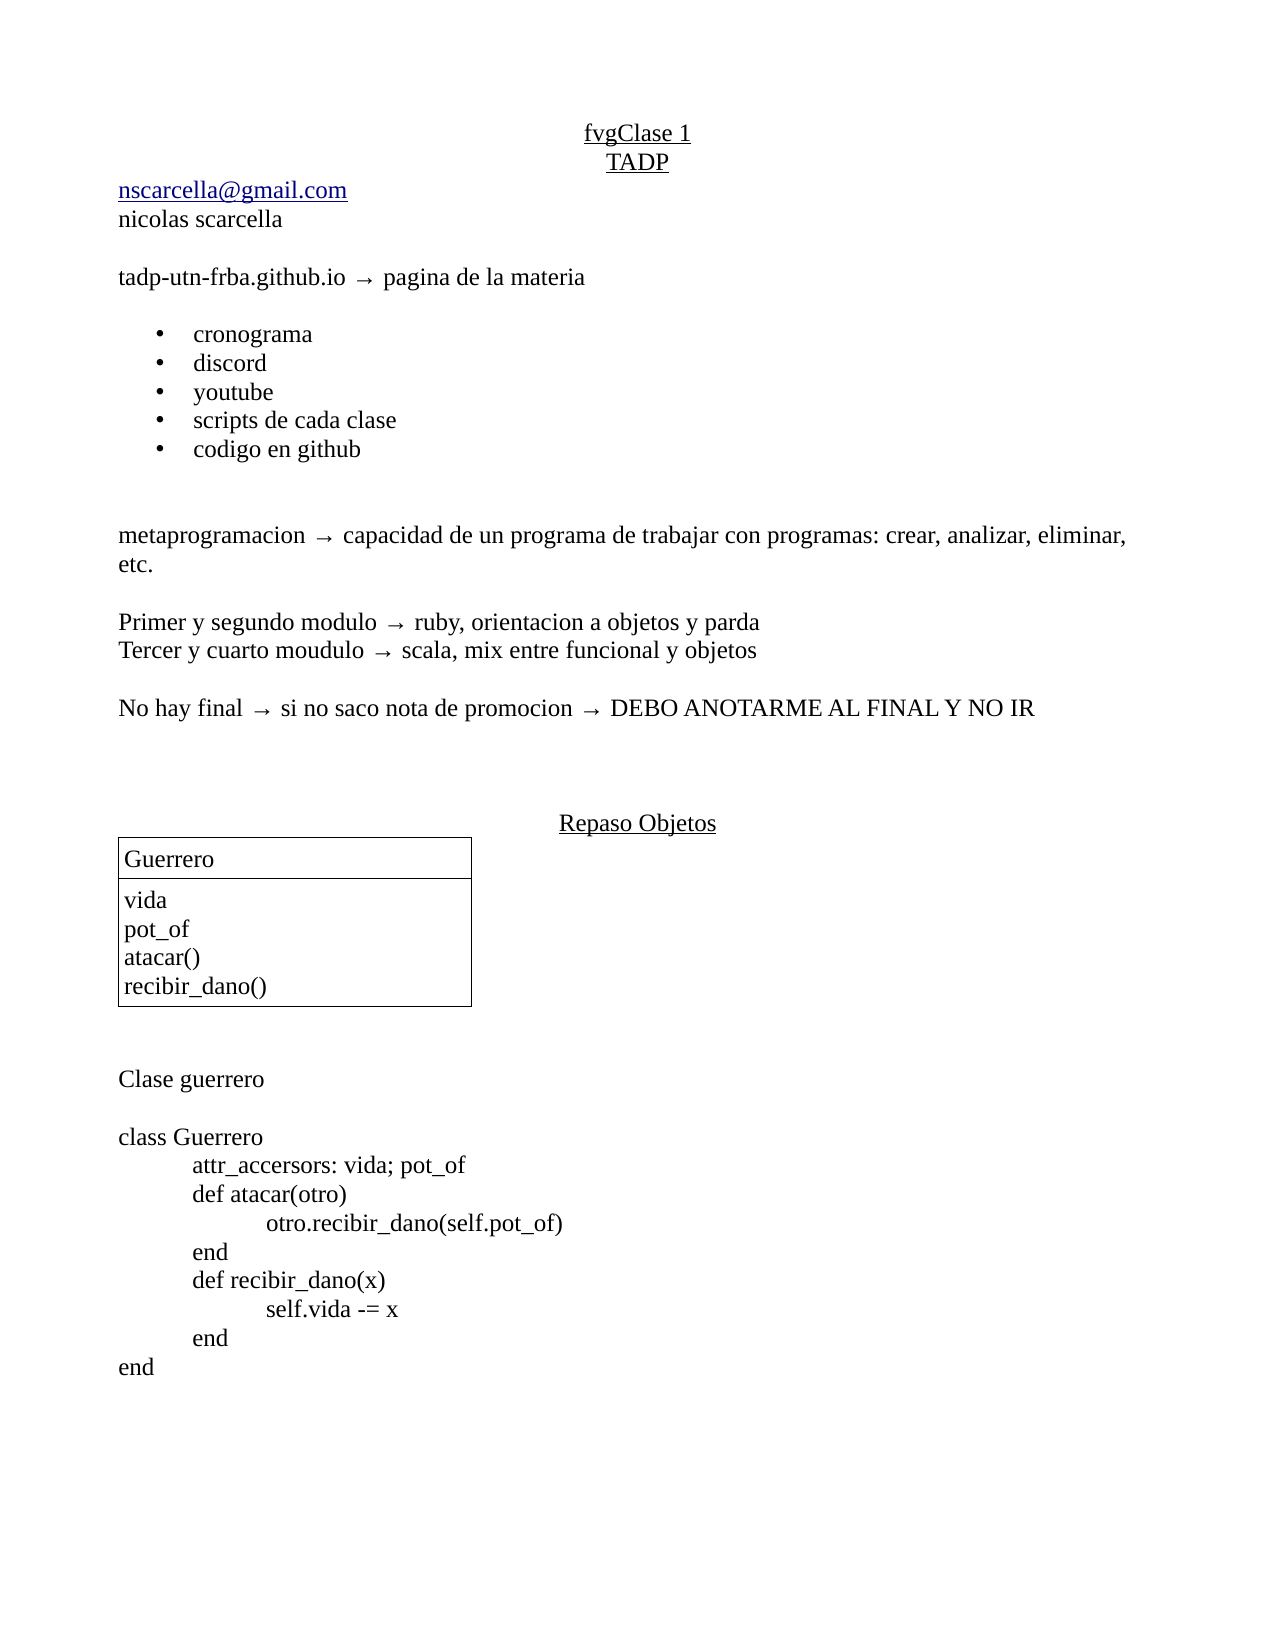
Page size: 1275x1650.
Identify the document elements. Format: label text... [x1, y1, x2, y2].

text attr_accersors: vida; pot_of [118, 1150, 1157, 1179]
text tadp-utn-frba.github.io → pagina de la materia [118, 262, 1157, 291]
text nscarcella@gmail.com [118, 176, 1157, 204]
text self.vida -= x [118, 1294, 1157, 1323]
text Tercer y cuarto moudulo → scala, mix entre funcional y objetos [118, 636, 1157, 664]
text fvgClase 1 [118, 118, 1157, 147]
list codigo en github [156, 434, 1157, 463]
text Primer y segundo modulo → ruby, orientacion a objetos y parda [118, 607, 1157, 636]
text Clase guerrero [118, 1064, 1157, 1093]
text class Guerrero [118, 1122, 1157, 1150]
text nicolas scarcella [118, 204, 1157, 233]
table_header Guerrero [119, 838, 471, 878]
text otro.recibir_dano(self.pot_of) end [118, 1208, 1157, 1265]
text end [118, 1323, 1157, 1352]
text Repaso Objetos [118, 808, 1157, 837]
text end [118, 1352, 1157, 1380]
list scripts de cada clase [156, 406, 1157, 434]
text metaprogramacion → capacidad de un programa de trabajar con programas: crear, analizar, eliminar, etc. [118, 521, 1157, 578]
list cronograma [156, 319, 1157, 348]
text No hay final → si no saco nota de promocion → DEBO ANOTARME AL FINAL Y NO IR [118, 693, 1157, 722]
list discord [156, 348, 1157, 377]
table_cell vida pot_of atacar() recibir_dano() [119, 879, 471, 1006]
text TADP [118, 147, 1157, 176]
list youtube [156, 377, 1157, 406]
text def recibir_dano(x) [118, 1265, 1157, 1294]
text def atacar(otro) [118, 1179, 1157, 1208]
